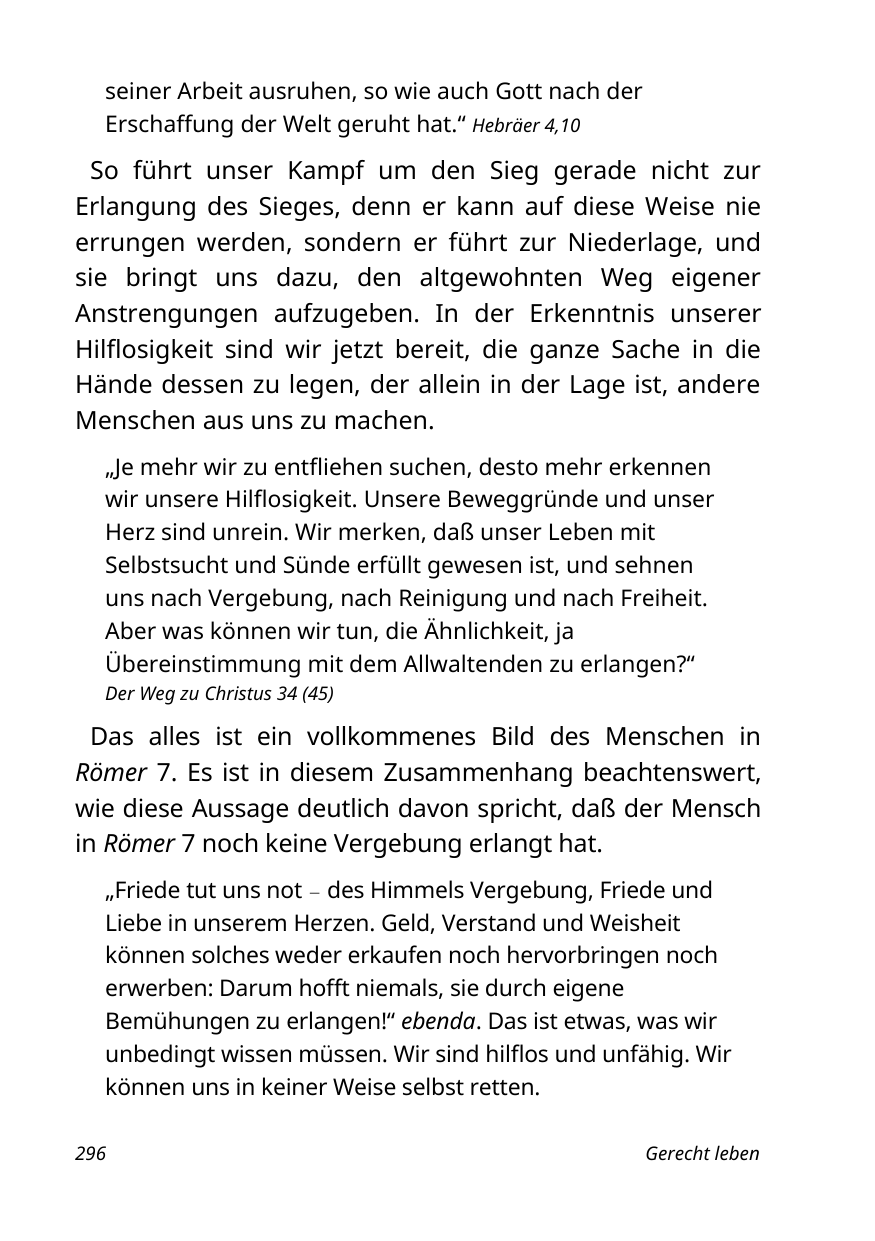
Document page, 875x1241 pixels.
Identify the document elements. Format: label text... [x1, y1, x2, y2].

text seiner Arbeit ausruhen, so wie auch Gott nach der Erschaffung der Welt geruht hat.“ Hebräer 4,10 [105, 75, 732, 139]
text „Friede tut uns not  des Himmels Vergebung, Friede und Liebe in unserem Herzen. Geld, Verstand und Weisheit können solches weder erkaufen noch hervorbringen noch erwerben: Darum hofft niemals, sie durch eigene Bemühungen zu erlangen!“ ebenda. Das ist etwas, was wir unbedingt wissen müssen. Wir sind hilflos und unfähig. Wir können uns in keiner Weise selbst retten. [105, 874, 732, 1102]
text Das alles ist ein vollkommenes Bild des Menschen in Römer 7. Es ist in diesem Zusammenhang beachtenswert, wie diese Aussage deutlich davon spricht, daß der Mensch in Römer 7 noch keine Vergebung erlangt hat. [75, 719, 762, 860]
text „Je mehr wir zu entfliehen suchen, desto mehr erkennen wir unsere Hilflosigkeit. Unsere Beweggründe und unser Herz sind unrein. Wir merken, daß unser Leben mit Selbstsucht und Sünde erfüllt gewesen ist, und sehnen uns nach Vergebung, nach Reinigung und nach Freiheit. Aber was können wir tun, die Ähnlichkeit, ja Übereinstimmung mit dem Allwaltenden zu erlangen?“ Der Weg zu Christus 34 (45) [105, 451, 732, 706]
text So führt unser Kampf um den Sieg gerade nicht zur Erlangung des Sieges, denn er kann auf diese Weise nie errungen werden, sondern er führt zur Niederlage, und sie bringt uns dazu, den altgewohnten Weg eigener Anstrengungen aufzugeben. In der Erkenntnis unserer Hilflosigkeit sind wir jetzt bereit, die ganze Sache in die Hände dessen zu legen, der allein in der Lage ist, andere Menschen aus uns zu machen. [75, 153, 762, 437]
